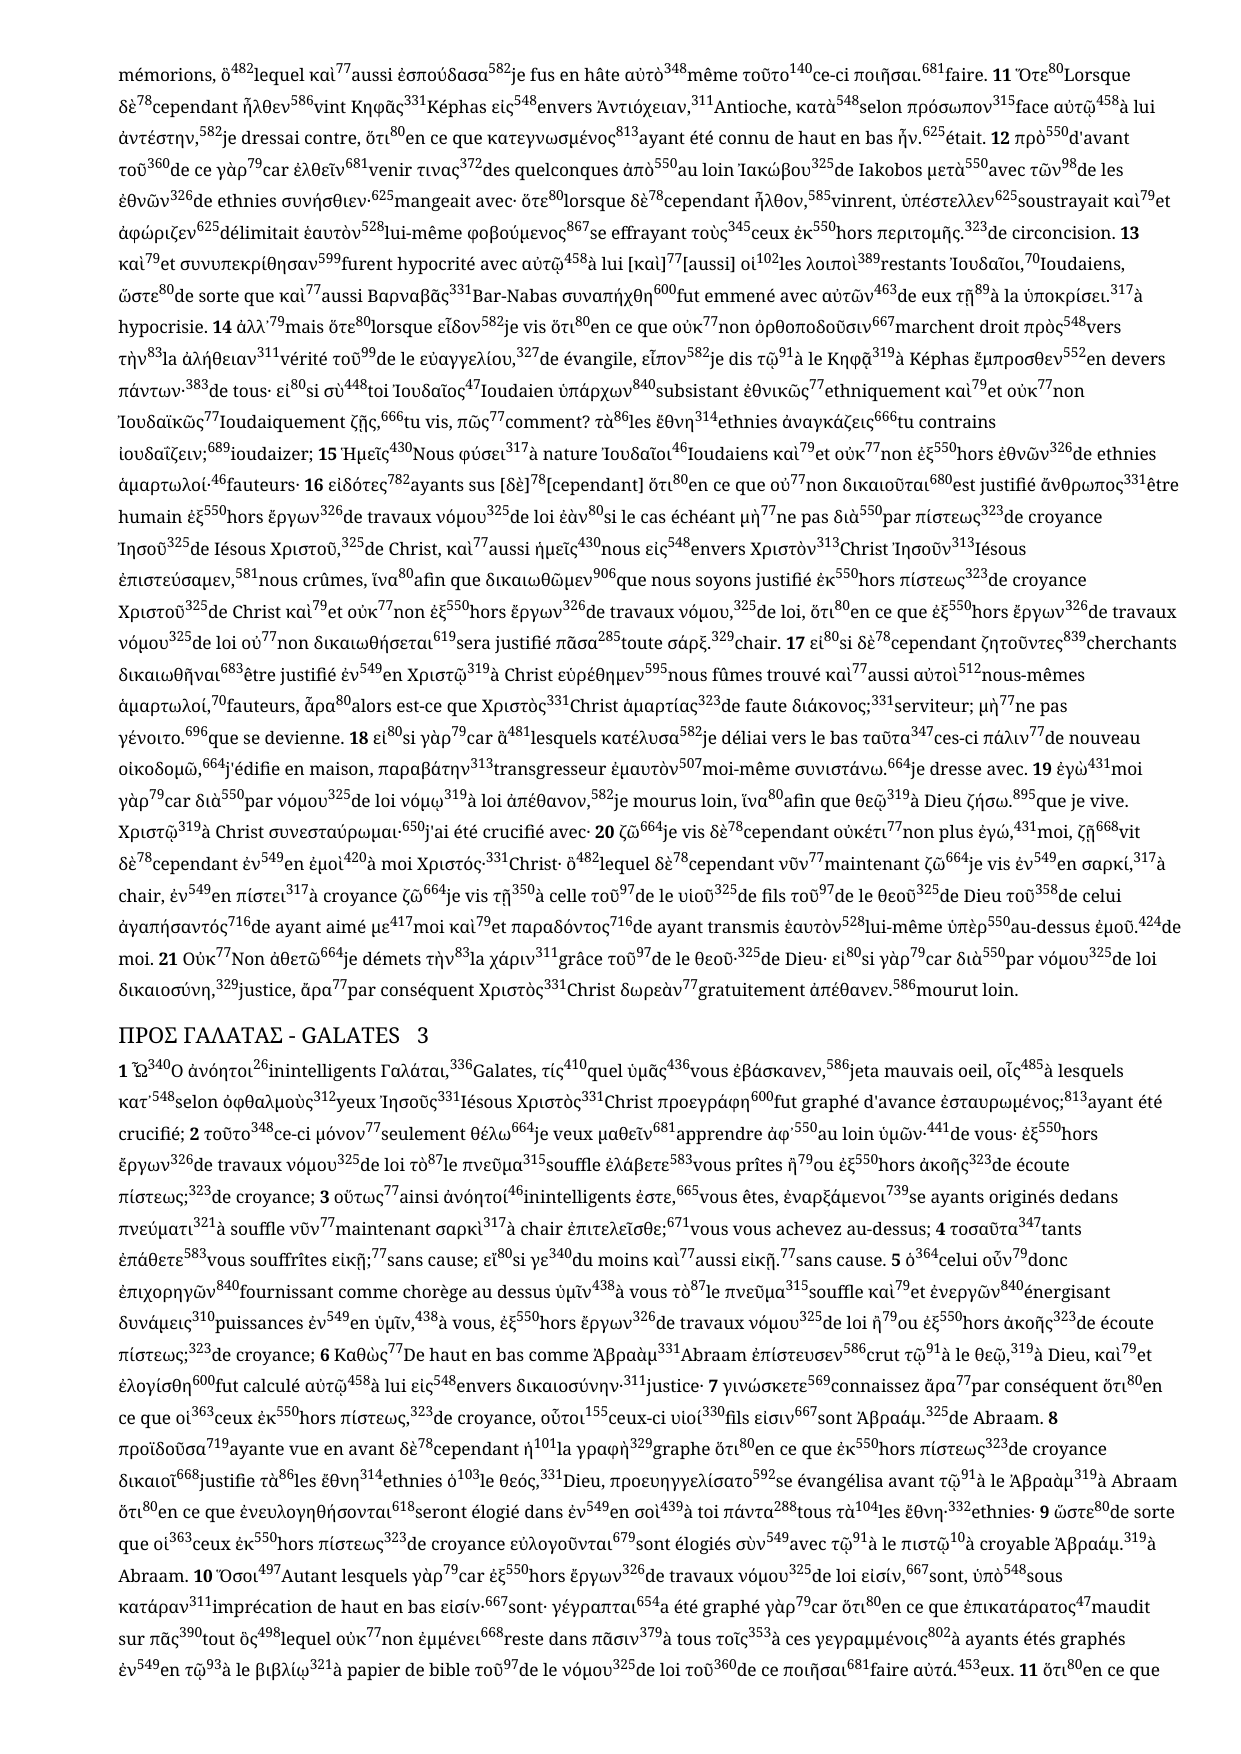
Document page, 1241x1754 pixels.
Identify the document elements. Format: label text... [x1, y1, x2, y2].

text 1 Ἔπειτα77Ensuite διὰ550par δεκατεσσάρων192de quatorze ἐτῶν326de ans πάλιν77de nouveau ἀνέβην582je montai εἰς548envers Ἱεροσόλυμα314Ierosolymas μετὰ550avec Βαρναβᾶ325de Bar-Nabas συμπαραλαβὼν721ayant pris à côté avec καὶ77aussi Τίτον·313Titus· 2 ἀνέβην582je montai δὲ78cependant κατὰ548selon ἀποκάλυψιν·311découverte· καὶ79et ἀνεθέμην588je me posai de bas en haut αὐτοῖς457à eux τὸ87le εὐαγγέλιον315évangile ὃ482lequel κηρύσσω664j'annonce ἐν549en τοῖς92à les ἔθνεσιν,320à ethnies, κατ᾽548selon ἰδίαν544en propre δὲ78cependant τοῖς351à ceux δοκοῦσιν,827à estimants, μή80ne pas πως77en quelque manière εἰς548envers κενὸν55vide τρέχω917que je coure ἢ79ou ἔδραμον.582je courus. 3 ἀλλ᾽79mais οὐδὲ77non cependant Τίτος331Titus ὁ498celui σὺν549avec ἐμοί,420à moi, Ἕλλην331Hellèn ὤν,840étant, ἠναγκάσθη600fut contraint περιτμηθῆναι·683être circoncit· 4 διὰ548par le fait de δὲ78cependant τοὺς84les παρεισάκτους3introduits à côté ψευδαδέλφους,312faux frères, οἵτινες497lesquels des quelconques παρεισῆλθον585entrèrent à côté κατασκοπῆσαι681espionner τὴν83la ἐλευθερίαν311liberté ἡμῶν423de nous ἣν478laquelle ἔχομεν663nous avons ἐν549en Χριστῷ319à Christ Ἰησοῦ,319à Iésous, ἵνα80afin que ἡμᾶς416nous καταδουλώσουσιν,605asserviront de haut en bas, 5 οἷς485à lesquels οὐδὲ77non cependant πρὸς548vers ὥραν311heure εἴξαμεν581nous cédâmes τῇ89à la ὑποταγῇ,317à subordination, ἵνα80afin que ἡ101la ἀλήθεια329vérité τοῦ99de le εὐαγγελίου327de évangile διαμείνῃ899que reste constamment πρὸς548vers ὑμᾶς.436vous. 6 Ἀπὸ550Au loin δὲ78cependant τῶν357de ceux δοκούντων833de estimants εἶναί689être τι,375un quelconque, –935– ὁποῖοί409quels que ποτε77à un moment ἦσαν624étaient οὐδέν392aucun μοι420à moi διαφέρει·668diffère· πρόσωπον315face [ὁ]103[le] θεὸς331Dieu ἀνθρώπου325de être humain οὐ77non λαμβάνει668prend –935– ἐμοὶ420à moi γὰρ79car οἱ363ceux δοκοῦντες839estimants οὐδὲν375aucun προσανέθεντο,591se posèrent haut auprès, 7 ἀλλὰ79mais τοὐναντίον77au contraire ἰδόντες720ayants vus ὅτι80en ce que πεπίστευμαι650j'ai été cru τὸ87le εὐαγγέλιον315évangile τῆς95de la ἀκροβυστίας323de prépuce καθὼς77de haut en bas comme Πέτρος331Pierre τῆς95de la περιτομῆς,323de circoncision, 8 ὁ364celui γὰρ79car ἐνεργήσας721ayant énergisé Πέτρῳ319à Pierre εἰς548envers ἀποστολὴν311envoi τῆς95de la περιτομῆς323de circoncision ἐνήργησεν586énergisa καὶ77aussi ἐμοὶ420à moi εἰς548envers τὰ86les ἔθνη,314ethnies, 9 καὶ79et γνόντες720ayants connus τὴν83la χάριν311grâce τὴν344celle δοθεῖσάν742ayante étée donnée μοι,420à moi, Ἰάκωβος331Iakobos καὶ79et Κηφᾶς331Képhas καὶ79et Ἰωάννης,331Ioannes, οἱ363ceux δοκοῦντες839estimants στῦλοι330piliers εἶναι,689être, δεξιὰς50droites ἔδωκαν585donnèrent ἐμοὶ420à moi καὶ79et Βαρναβᾷ319à Bar-Nabas κοινωνίας,323de communion, ἵνα80afin que ἡμεῖς430nous εἰς548envers τὰ86les ἔθνη,314ethnies, αὐτοὶ468eux δὲ78cependant εἰς548envers τὴν83la περιτομήν·311circoncision· 10 μόνον77seulement τῶν96de les πτωχῶν64de pauvres ἵνα80afin que μνημονεύωμεν,916que nous mémorions, ὃ482lequel καὶ77aussi ἐσπούδασα582je fus en hâte αὐτὸ348même τοῦτο140ce-ci ποιῆσαι.681faire. 11 Ὅτε80Lorsque δὲ78cependant ἦλθεν586vint Κηφᾶς331Képhas εἰς548envers Ἀντιόχειαν,311Antioche, κατὰ548selon πρόσωπον315face αὐτῷ458à lui ἀντέστην,582je dressai contre, ὅτι80en ce que κατεγνωσμένος813ayant été connu de haut en bas ἦν.625était. 12 πρὸ550d'avant τοῦ360de ce γὰρ79car ἐλθεῖν681venir τινας372des quelconques ἀπὸ550au loin Ἰακώβου325de Iakobos μετὰ550avec τῶν98de les ἐθνῶν326de ethnies συνήσθιεν·625mangeait avec· ὅτε80lorsque δὲ78cependant ἦλθον,585vinrent, ὑπέστελλεν625soustrayait καὶ79et ἀφώριζεν625délimitait ἑαυτὸν528lui-même φοβούμενος867se effrayant τοὺς345ceux ἐκ550hors περιτομῆς.323de circoncision. 13 καὶ79et συνυπεκρίθησαν599furent hypocrité avec αὐτῷ458à lui [καὶ]77[aussi] οἱ102les λοιποὶ389restants Ἰουδαῖοι,70Ioudaiens, ὥστε80de sorte que καὶ77aussi Βαρναβᾶς331Bar-Nabas συναπήχθη600fut emmené avec αὐτῶν463de eux τῇ89à la ὑποκρίσει.317à hypocrisie. 14 ἀλλ᾽79mais ὅτε80lorsque εἶδον582je vis ὅτι80en ce que οὐκ77non ὀρθοποδοῦσιν667marchent droit πρὸς548vers τὴν83la ἀλήθειαν311vérité τοῦ99de le εὐαγγελίου,327de évangile, εἶπον582je dis τῷ91à le Κηφᾷ319à Képhas ἔμπροσθεν552en devers πάντων·383de tous· εἰ80si σὺ448toi Ἰουδαῖος47Ioudaien ὑπάρχων840subsistant ἐθνικῶς77ethniquement καὶ79et οὐκ77non Ἰουδαϊκῶς77Ioudaiquement ζῇς,666tu vis, πῶς77comment? τὰ86les ἔθνη314ethnies ἀναγκάζεις666tu contrains ἰουδαΐζειν;689ioudaizer; 15 Ἡμεῖς430Nous φύσει317à nature Ἰουδαῖοι46Ioudaiens καὶ79et οὐκ77non ἐξ550hors ἐθνῶν326de ethnies ἁμαρτωλοί·46fauteurs· 16 εἰδότες782ayants sus [δὲ]78[cependant] ὅτι80en ce que οὐ77non δικαιοῦται680est justifié ἄνθρωπος331être humain ἐξ550hors ἔργων326de travaux νόμου325de loi ἐὰν80si le cas échéant μὴ77ne pas διὰ550par πίστεως323de croyance Ἰησοῦ325de Iésous Χριστοῦ,325de Christ, καὶ77aussi ἡμεῖς430nous εἰς548envers Χριστὸν313Christ Ἰησοῦν313Iésous ἐπιστεύσαμεν,581nous crûmes, ἵνα80afin que δικαιωθῶμεν906que nous soyons justifié ἐκ550hors πίστεως323de croyance Χριστοῦ325de Christ καὶ79et οὐκ77non ἐξ550hors ἔργων326de travaux νόμου,325de loi, ὅτι80en ce que ἐξ550hors ἔργων326de travaux νόμου325de loi οὐ77non δικαιωθήσεται619sera justifié πᾶσα285toute σάρξ.329chair. 17 εἰ80si δὲ78cependant ζητοῦντες839cherchants δικαιωθῆναι683être justifié ἐν549en Χριστῷ319à Christ εὑρέθημεν595nous fûmes trouvé καὶ77aussi αὐτοὶ512nous-mêmes ἁμαρτωλοί,70fauteurs, ἆρα80alors est-ce que Χριστὸς331Christ ἁμαρτίας323de faute διάκονος;331serviteur; μὴ77ne pas γένοιτο.696que se devienne. 18 εἰ80si γὰρ79car ἃ481lesquels κατέλυσα582je déliai vers le bas ταῦτα347ces-ci πάλιν77de nouveau οἰκοδομῶ,664j'édifie en maison, παραβάτην313transgresseur ἐμαυτὸν507moi-même συνιστάνω.664je dresse avec. 19 ἐγὼ431moi γὰρ79car διὰ550par νόμου325de loi νόμῳ319à loi ἀπέθανον,582je mourus loin, ἵνα80afin que θεῷ319à Dieu ζήσω.895que je vive. Χριστῷ319à Christ συνεσταύρωμαι·650j'ai été crucifié avec· 20 ζῶ664je vis δὲ78cependant οὐκέτι77non plus ἐγώ,431moi, ζῇ668vit δὲ78cependant ἐν549en ἐμοὶ420à moi Χριστός·331Christ· ὃ482lequel δὲ78cependant νῦν77maintenant ζῶ664je vis ἐν549en σαρκί,317à chair, ἐν549en πίστει317à croyance ζῶ664je vis τῇ350à celle τοῦ97de le υἱοῦ325de fils τοῦ97de le θεοῦ325de Dieu τοῦ358de celui ἀγαπήσαντός716de ayant aimé με417moi καὶ79et παραδόντος716de ayant transmis ἑαυτὸν528lui-même ὑπὲρ550au-dessus ἐμοῦ.424de moi. 21 Οὐκ77Non ἀθετῶ664je démets τὴν83la χάριν311grâce τοῦ97de le θεοῦ·325de Dieu· εἰ80si γὰρ79car διὰ550par νόμου325de loi δικαιοσύνη,329justice, ἄρα77par conséquent Χριστὸς331Christ δωρεὰν77gratuitement ἀπέθανεν.586mourut loin. [118, 59, 1181, 1002]
text 1 Ὦ340O ἀνόητοι26inintelligents Γαλάται,336Galates, τίς410quel ὑμᾶς436vous ἐβάσκανεν,586jeta mauvais oeil, οἷς485à lesquels κατ᾽548selon ὀφθαλμοὺς312yeux Ἰησοῦς331Iésous Χριστὸς331Christ προεγράφη600fut graphé d'avance ἐσταυρωμένος;813ayant été crucifié; 2 τοῦτο348ce-ci μόνον77seulement θέλω664je veux μαθεῖν681apprendre ἀφ᾽550au loin ὑμῶν·441de vous· ἐξ550hors ἔργων326de travaux νόμου325de loi τὸ87le πνεῦμα315souffle ἐλάβετε583vous prîtes ἢ79ou ἐξ550hors ἀκοῆς323de écoute πίστεως;323de croyance; 3 οὕτως77ainsi ἀνόητοί46inintelligents ἐστε,665vous êtes, ἐναρξάμενοι739se ayants originés dedans πνεύματι321à souffle νῦν77maintenant σαρκὶ317à chair ἐπιτελεῖσθε;671vous vous achevez au-dessus; 4 τοσαῦτα347tants ἐπάθετε583vous souffrîtes εἰκῇ;77sans cause; εἴ80si γε340du moins καὶ77aussi εἰκῇ.77sans cause. 5 ὁ364celui οὖν79donc ἐπιχορηγῶν840fournissant comme chorège au dessus ὑμῖν438à vous τὸ87le πνεῦμα315souffle καὶ79et ἐνεργῶν840énergisant δυνάμεις310puissances ἐν549en ὑμῖν,438à vous, ἐξ550hors ἔργων326de travaux νόμου325de loi ἢ79ou ἐξ550hors ἀκοῆς323de écoute πίστεως;323de croyance; 6 Καθὼς77De haut en bas comme Ἀβραὰμ331Abraam ἐπίστευσεν586crut τῷ91à le θεῷ,319à Dieu, καὶ79et ἐλογίσθη600fut calculé αὐτῷ458à lui εἰς548envers δικαιοσύνην·311justice· 7 γινώσκετε569connaissez ἄρα77par conséquent ὅτι80en ce que οἱ363ceux ἐκ550hors πίστεως,323de croyance, οὗτοι155ceux-ci υἱοί330fils εἰσιν667sont Ἀβραάμ.325de Abraam. 8 προϊδοῦσα719ayante vue en avant δὲ78cependant ἡ101la γραφὴ329graphe ὅτι80en ce que ἐκ550hors πίστεως323de croyance δικαιοῖ668justifie τὰ86les ἔθνη314ethnies ὁ103le θεός,331Dieu, προευηγγελίσατο592se évangélisa avant τῷ91à le Ἀβραὰμ319à Abraam ὅτι80en ce que ἐνευλογηθήσονται618seront élogié dans ἐν549en σοὶ439à toi πάντα288tous τὰ104les ἔθνη·332ethnies· 9 ὥστε80de sorte que οἱ363ceux ἐκ550hors πίστεως323de croyance εὐλογοῦνται679sont élogiés σὺν549avec τῷ91à le πιστῷ10à croyable Ἀβραάμ.319à Abraam. 10 Ὅσοι497Autant lesquels γὰρ79car ἐξ550hors ἔργων326de travaux νόμου325de loi εἰσίν,667sont, ὑπὸ548sous κατάραν311imprécation de haut en bas εἰσίν·667sont· γέγραπται654a été graphé γὰρ79car ὅτι80en ce que ἐπικατάρατος47maudit sur πᾶς390tout ὃς498lequel οὐκ77non ἐμμένει668reste dans πᾶσιν379à tous τοῖς353à ces γεγραμμένοις802à ayants étés graphés ἐν549en τῷ93à le βιβλίῳ321à papier de bible τοῦ97de le νόμου325de loi τοῦ360de ce ποιῆσαι681faire αὐτά.453eux. 11 ὅτι80en ce que δὲ78cependant ἐν549en νόμῳ319à loi οὐδεὶς390aucun δικαιοῦται680est justifié παρὰ549à côté τῷ91à le θεῷ319à Dieu δῆλον,49évident, ὅτι80en ce que ὁ103le δίκαιος71juste ἐκ550hors πίστεως323de croyance ζήσεται·612se vivra· 12 ὁ103le δὲ78cependant νόμος331loi οὐκ77non ἔστιν668est ἐκ550hors πίστεως,323de croyance, ἀλλ᾽79mais ὁ364celui ποιήσας721ayant fait αὐτὰ453eux ζήσεται612se vivra ἐν549en αὐτοῖς.459à eux. 13 Χριστὸς331Christ ἡμᾶς416nous ἐξηγόρασεν586acheta dehors aux agoras ἐκ550hors τῆς95de la κατάρας323de imprécation de haut en bas τοῦ97de le νόμου325de loi γενόμενος740se ayant devenu ὑπὲρ550au-dessus ἡμῶν423de nous κατάρα,329imprécation de haut en bas, ὅτι80en ce que γέγραπται·654a été graphé· ἐπικατάρατος47maudit sur πᾶς287tout ὁ364celui κρεμάμενος867se suspendant ἐπὶ550sur ξύλου,327de bois, 14 ἵνα80afin que εἰς548envers τὰ86les ἔθνη314ethnies ἡ101la εὐλογία329éloge τοῦ97de le Ἀβραὰμ325de Abraam γένηται905que se devienne ἐν549en Χριστῷ319à Christ Ἰησοῦ,325de Iésous, ἵνα80afin que τὴν83la ἐπαγγελίαν311promesse τοῦ99de le πνεύματος327de souffle λάβωμεν894que nous prenions διὰ550par τῆς95de la πίστεως.323de croyance. 15 Ἀδελφοί,336Frères, κατὰ548selon ἄνθρωπον313être humain λέγω·664je dis· ὅμως77pourtant ἀνθρώπου325de être humain κεκυρωμένην794ayante étée confirmée διαθήκην311disposition οὐδεὶς390aucun ἀθετεῖ668démet ἢ79ou ἐπιδιατάσσεται.674se ordonne au-travers au-dessus. 16 τῷ91à le δὲ78cependant Ἀβραὰμ319à Abraam ἐρρέθησαν599furent dit αἱ100les ἐπαγγελίαι328promesses καὶ79et τῷ93à le σπέρματι321à semence αὐτοῦ.464de lui. οὐ77non λέγει·668dit· καὶ79et τοῖς92à les σπέρμασιν,320à semences, ὡς80comme ἐπὶ550sur πολλῶν385de nombreux ἀλλ᾽79mais ὡς80comme ἐφ᾽550sur ἑνός·67de un· καὶ79et τῷ93à le σπέρματί321à semence σου,442de toi, ὅς498lequel ἐστιν668est Χριστός.331Christ. 17 τοῦτο348ce-ci δὲ78cependant λέγω·664je dis· διαθήκην311disposition προκεκυρωμένην794ayante étée confirmée d'avance ὑπὸ550sous τοῦ97de le θεοῦ325de Dieu ὁ103le μετὰ548après τετρακόσια180quatre cents καὶ79et τριάκοντα180trente ἔτη314ans γεγονὼς783ayant devenu νόμος331loi οὐκ77non ἀκυροῖ668annule εἰς548envers τὸ348ce καταργῆσαι681rendre complètement sans travail τὴν83la ἐπαγγελίαν.311promesse. 18 εἰ80si γὰρ79car ἐκ550hors νόμου325de loi ἡ101la κληρονομία,329héritage, οὐκέτι77non plus ἐξ550hors ἐπαγγελίας·323de promesse· τῷ91à le δὲ78cependant Ἀβραὰμ319à Abraam δι᾽550par ἐπαγγελίας323de promesse κεχάρισται648s'a fait grâce ὁ103le θεός.331Dieu. 19 Τί399Quel οὖν79donc ὁ103le νόμος;331loi; τῶν94de les παραβάσεων322de transgressions χάριν552en grâce de προσετέθη,600fut apposé, ἄχρις80jusqu'à l'extrémité οὗ494de lequel ἔλθῃ899que vienne τὸ105le σπέρμα333semence ᾧ488à lequel ἐπήγγελται,654a été promis, διαταγεὶς760ayant été ordonné au-travers δι᾽550par ἀγγέλων324de anges ἐν549en χειρὶ317à main μεσίτου.325de médiateur. 20 ὁ103le δὲ78cependant μεσίτης331médiateur ἑνὸς42de un οὐκ77non ἔστιν,668est, ὁ103le δὲ78cependant θεὸς331Dieu εἷς47un ἐστιν.668est. 21 ὁ103le οὖν79donc νόμος331loi κατὰ550contre τῶν94de les ἐπαγγελιῶν322de promesses [τοῦ97[de le θεοῦ];325de Dieu]; μὴ77ne pas γένοιτο.696que se devienne. εἰ80si γὰρ79car ἐδόθη600fut donné νόμος331loi ὁ364celui δυνάμενος867se pouvant ζῳοποιῆσαι,681faire être vivant, ὄντως77réellement ἐν549en νόμῳ319à loi ἂν340le cas échéant ἦν625était ἡ101la δικαιοσύνη·329justice· 22 ἀλλὰ79mais συνέκλεισεν586ferma à clef ensemble ἡ101la γραφὴ329graphe τὰ347ces πάντα270tous ὑπὸ548sous ἁμαρτίαν,311faute, ἵνα80afin que ἡ101la ἐπαγγελία329promesse ἐκ550hors πίστεως323de croyance Ἰησοῦ325de Iésous Χριστοῦ325de Christ δοθῇ911que soit donné τοῖς351à ceux πιστεύουσιν.827à croyants. 23 Πρὸ550D'avant τοῦ360de ce δὲ78cependant ἐλθεῖν681venir τὴν83la πίστιν311croyance ὑπὸ548sous νόμον313loi ἐφρουρούμεθα632nous étions regardé au-devant συγκλειόμενοι890étants fermés à clef ensemble εἰς548envers τὴν83la μέλλουσαν820imminante πίστιν311croyance ἀποκαλυφθῆναι,683être découvert, 24 ὥστε80de sorte que ὁ103le νόμος331loi παιδαγωγὸς331pédagogue ἡμῶν423de nous γέγονεν642a devenu εἰς548envers Χριστόν,313Christ, ἵνα80afin que ἐκ550hors πίστεως323de croyance δικαιωθῶμεν·906que nous soyons justifié· 25 ἐλθούσης714de ayante venue δὲ78cependant τῆς95de la πίστεως323de croyance οὐκέτι77non plus ὑπὸ548sous παιδαγωγόν313pédagogue ἐσμεν.663nous sommes. 26 Πάντες286Tous γὰρ79car υἱοὶ330fils θεοῦ325de Dieu ἐστε665vous êtes διὰ550par τῆς95de la πίστεως323de croyance ἐν549en Χριστῷ319à Christ Ἰησοῦ·319à Iésous· 27 ὅσοι497autant lesquels γὰρ79car εἰς548envers Χριστὸν313Christ ἐβαπτίσθητε,597vous fûtes baptisé, Χριστὸν313Christ ἐνεδύσασθε.589vous vous envêtîtes. 28 οὐκ77non ἔνι668a dans Ἰουδαῖος71Ioudaien οὐδὲ79non cependant Ἕλλην,331Hellèn, οὐκ77non ἔνι668a dans δοῦλος331mâle esclave οὐδὲ79non cependant ἐλεύθερος,71libre, οὐκ77non ἔνι668a dans ἄρσεν73mâle καὶ79et θῆλυ·73femelle· πάντες389tous γὰρ79car ὑμεῖς447vous εἷς47un ἐστε665vous êtes ἐν549en Χριστῷ319à Christ Ἰησοῦ.319à Iésous. 29 εἰ80si δὲ78cependant ὑμεῖς447vous Χριστοῦ,325de Christ, ἄρα77par conséquent τοῦ97de le Ἀβραὰμ325de Abraam σπέρμα333semence ἐστέ,665vous êtes, κατ᾽548selon ἐπαγγελίαν311promesse κληρονόμοι.330héritiers. [118, 1055, 1181, 1682]
text ΠΡΟΣ ΓΑΛΑΤΑΣ - GALATES 3 [118, 1021, 1181, 1050]
